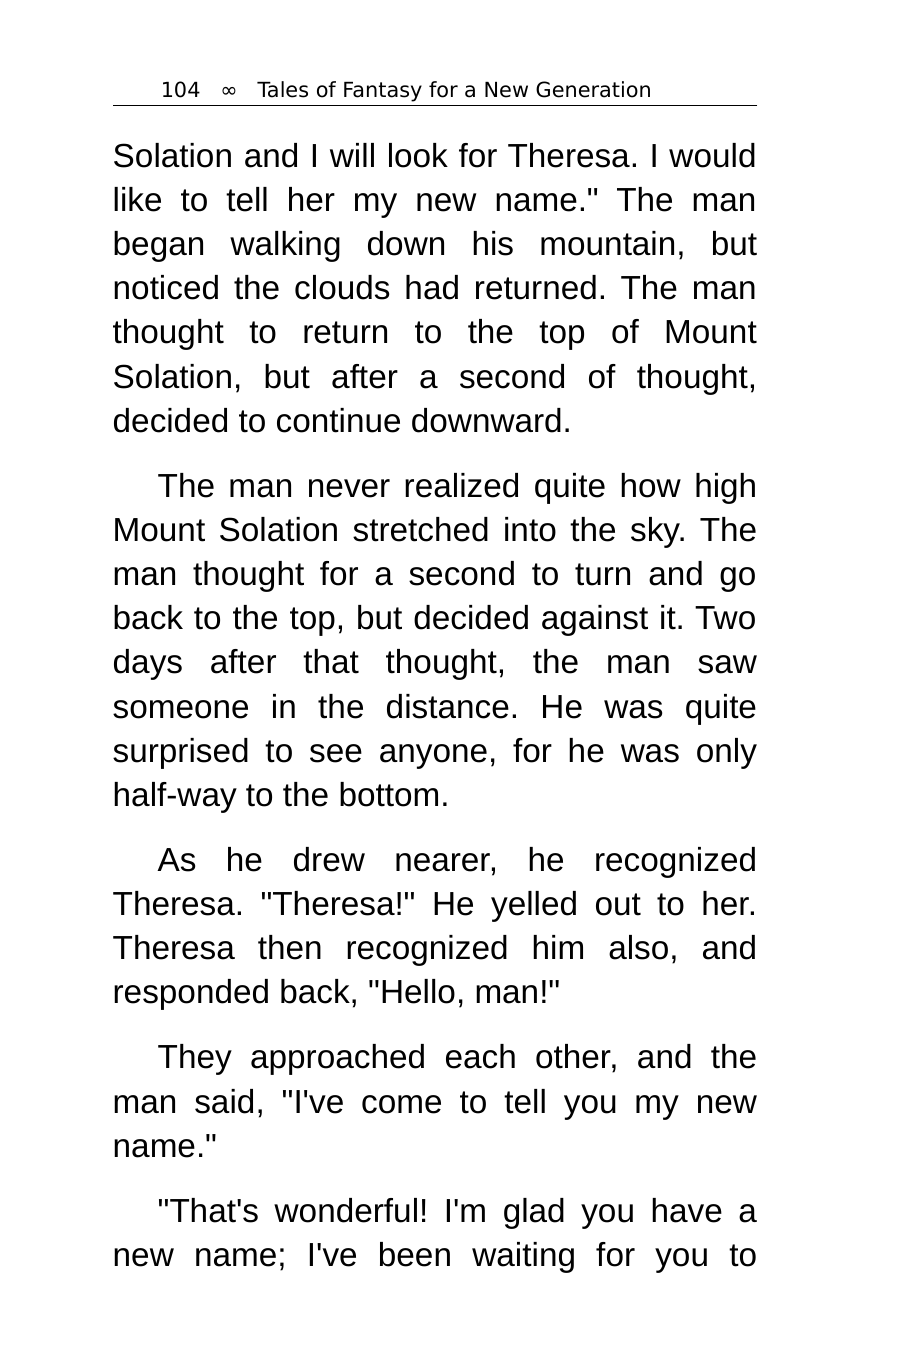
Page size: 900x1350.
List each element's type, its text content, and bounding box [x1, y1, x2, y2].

text "That's wonderful! I'm glad you have a new name; I've been waiting for you to [112, 1191, 757, 1273]
text They approached each other, and the man said, "I've come to tell you my new name." [112, 1038, 757, 1164]
text As he drew nearer, he recognized Theresa. "Theresa!" He yelled out to her. Theresa then recognized him also, and responded back, "Hello, man!" [112, 840, 757, 1011]
text The man never realized quite how high Mount Solation stretched into the sky. The man thought for a second to turn and go back to the top, but decided against it. Two days after that thought, the man saw someone in the distance. He was quite surprised to see anyone, for he was only half-way to the bottom. [112, 466, 757, 813]
text Solation and I will look for Theresa. I would like to tell her my new name." The man began walking down his mountain, but noticed the clouds had returned. The man thought to return to the top of Mount Solation, but after a second of thought, decided to continue downward. [112, 136, 757, 439]
